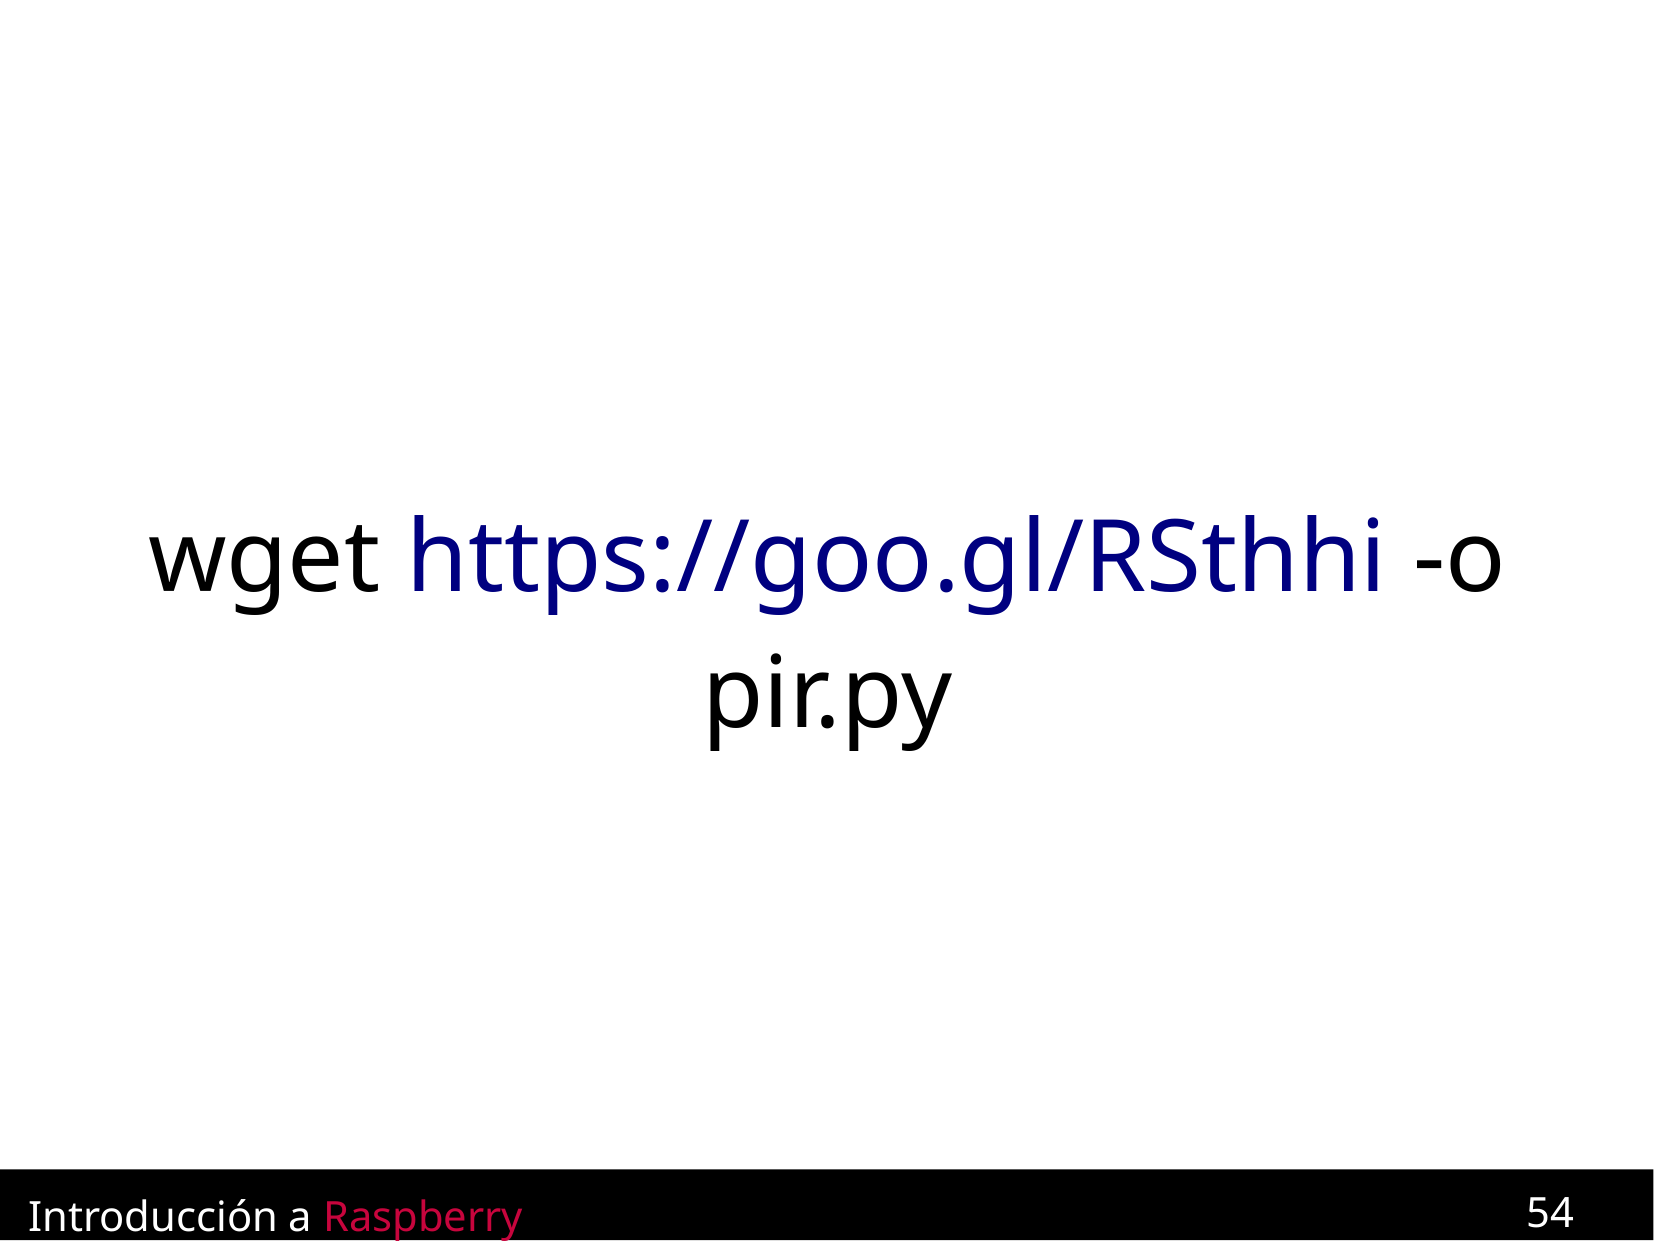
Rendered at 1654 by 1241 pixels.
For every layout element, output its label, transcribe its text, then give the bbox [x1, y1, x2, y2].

title wget https://goo.gl/RSthhi -o pir.py [83, 510, 1572, 730]
text_box [0, 0, 1654, 1241]
text_box [1521, 1175, 1654, 1241]
text_box Introducción a Raspberry Pi [13, 1179, 556, 1241]
